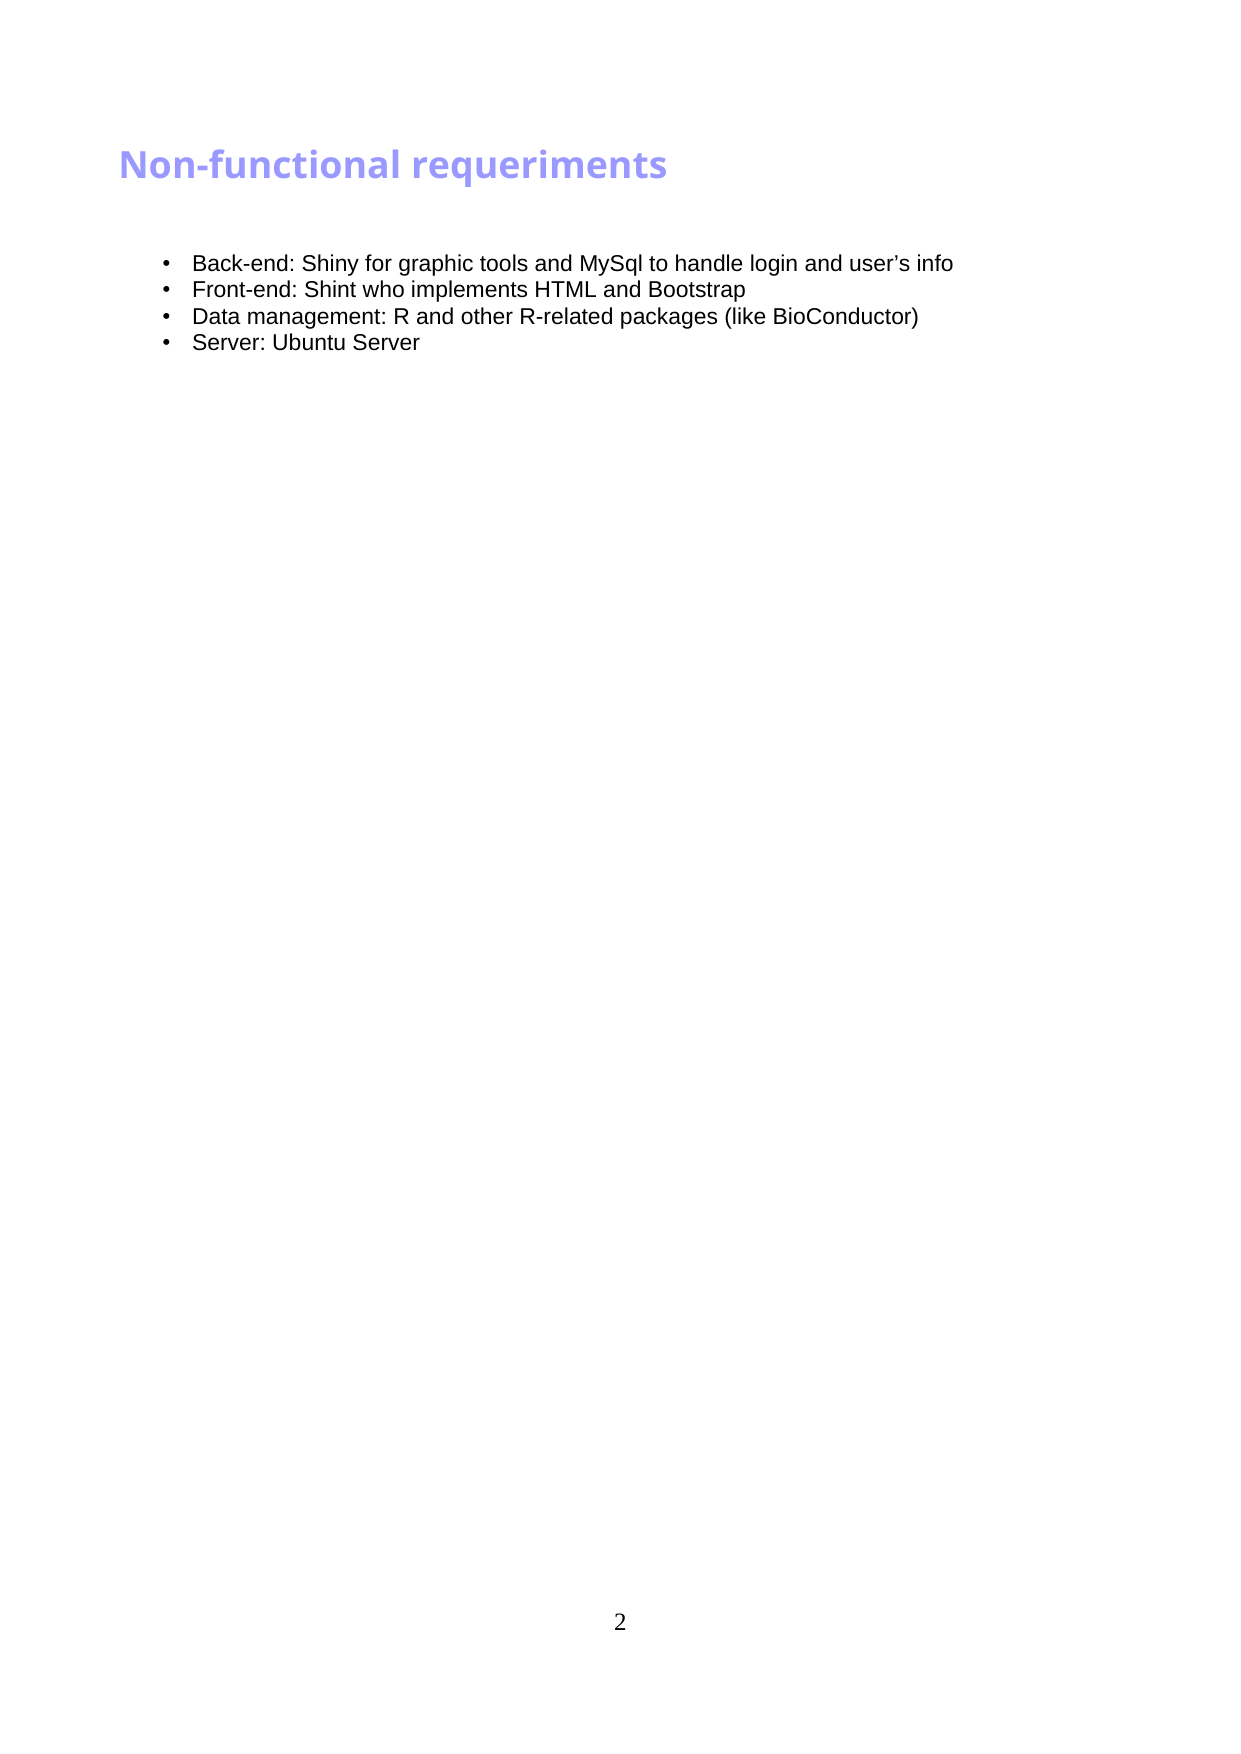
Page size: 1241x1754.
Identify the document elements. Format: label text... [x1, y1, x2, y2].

list Server: Ubuntu Server [162, 329, 1122, 355]
list Back-end: Shiny for graphic tools and MySql to handle login and user’s info [162, 250, 1122, 276]
list Front-end: Shint who implements HTML and Bootstrap [162, 276, 1122, 303]
list Data management: R and other R-related packages (like BioConductor) [162, 303, 1122, 329]
subtitle Non-functional requeriments [118, 139, 1122, 190]
